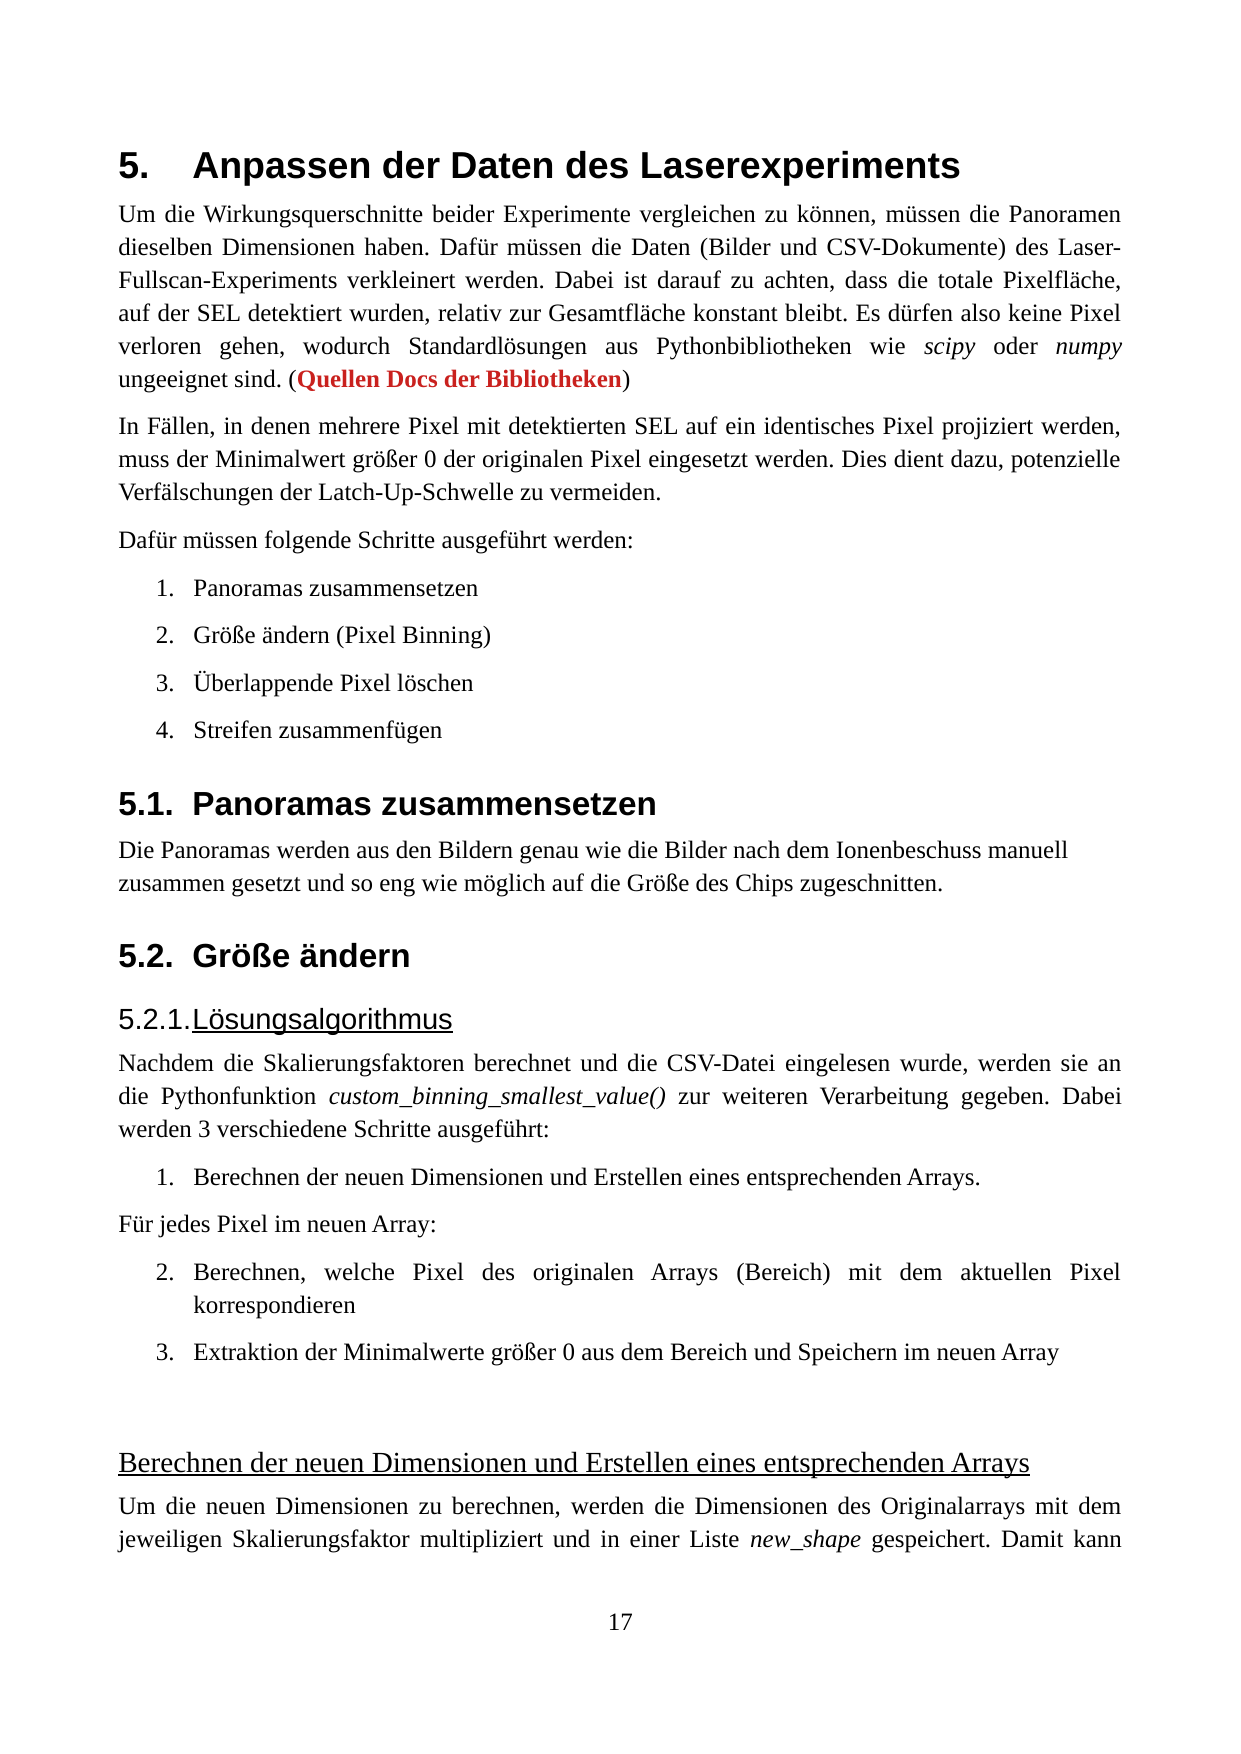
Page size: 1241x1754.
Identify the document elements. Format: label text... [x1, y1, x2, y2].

list Streifen zusammenfügen [156, 716, 1122, 744]
list Überlappende Pixel löschen [156, 668, 1122, 697]
text Die Panoramas werden aus den Bildern genau wie die Bilder nach dem Ionenbeschuss manuell zusammen gesetzt und so eng wie möglich auf die Größe des Chips zugeschnitten. [118, 835, 1122, 897]
list Berechnen der neuen Dimensionen und Erstellen eines entsprechenden Arrays. [156, 1162, 1122, 1190]
list Extraktion der Minimalwerte größer 0 aus dem Bereich und Speichern im neuen Array [156, 1337, 1122, 1366]
subtitle Lösungsalgorithmus [118, 1002, 1122, 1035]
text Dafür müssen folgende Schritte ausgeführt werden: [118, 525, 1122, 554]
list Berechnen, welche Pixel des originalen Arrays (Bereich) mit dem aktuellen Pixel korrespondieren [156, 1257, 1122, 1318]
subtitle Panoramas zusammensetzen [118, 784, 1122, 822]
text Um die Wirkungsquerschnitte beider Experimente vergleichen zu können, müssen die Panoramen dieselben Dimensionen haben. Dafür müssen die Daten (Bilder und CSV-Dokumente) des Laser-Fullscan-Experiments verkleinert werden. Dabei ist darauf zu achten, dass die totale Pixelfläche, auf der SEL detektiert wurden, relativ zur Gesamtfläche konstant bleibt. Es dürfen also keine Pixel verloren gehen, wodurch Standardlösungen aus Pythonbibliotheken wie scipy oder numpy ungeeignet sind. (Quellen Docs der Bibliotheken) [118, 199, 1122, 393]
subtitle Berechnen der neuen Dimensionen und Erstellen eines entsprechenden Arrays [118, 1445, 1122, 1479]
text Für jedes Pixel im neuen Array: [118, 1209, 1122, 1238]
subtitle Anpassen der Daten des Laserexperiments [118, 143, 1122, 186]
text Nachdem die Skalierungsfaktoren berechnet und die CSV-Datei eingelesen wurde, werden sie an die Pythonfunktion custom_binning_smallest_value() zur weiteren Verarbeitung gegeben. Dabei werden 3 verschiedene Schritte ausgeführt: [118, 1048, 1122, 1143]
text Um die neuen Dimensionen zu berechnen, werden die Dimensionen des Originalarrays mit dem jeweiligen Skalierungsfaktor multipliziert und in einer Liste new_shape gespeichert. Damit kann [118, 1491, 1122, 1553]
list Größe ändern (Pixel Binning) [156, 620, 1122, 649]
list Panoramas zusammensetzen [156, 573, 1122, 601]
subtitle Größe ändern [118, 936, 1122, 975]
text In Fällen, in denen mehrere Pixel mit detektierten SEL auf ein identisches Pixel projiziert werden, muss der Minimalwert größer 0 der originalen Pixel eingesetzt werden. Dies dient dazu, potenzielle Verfälschungen der Latch-Up-Schwelle zu vermeiden. [118, 411, 1122, 506]
